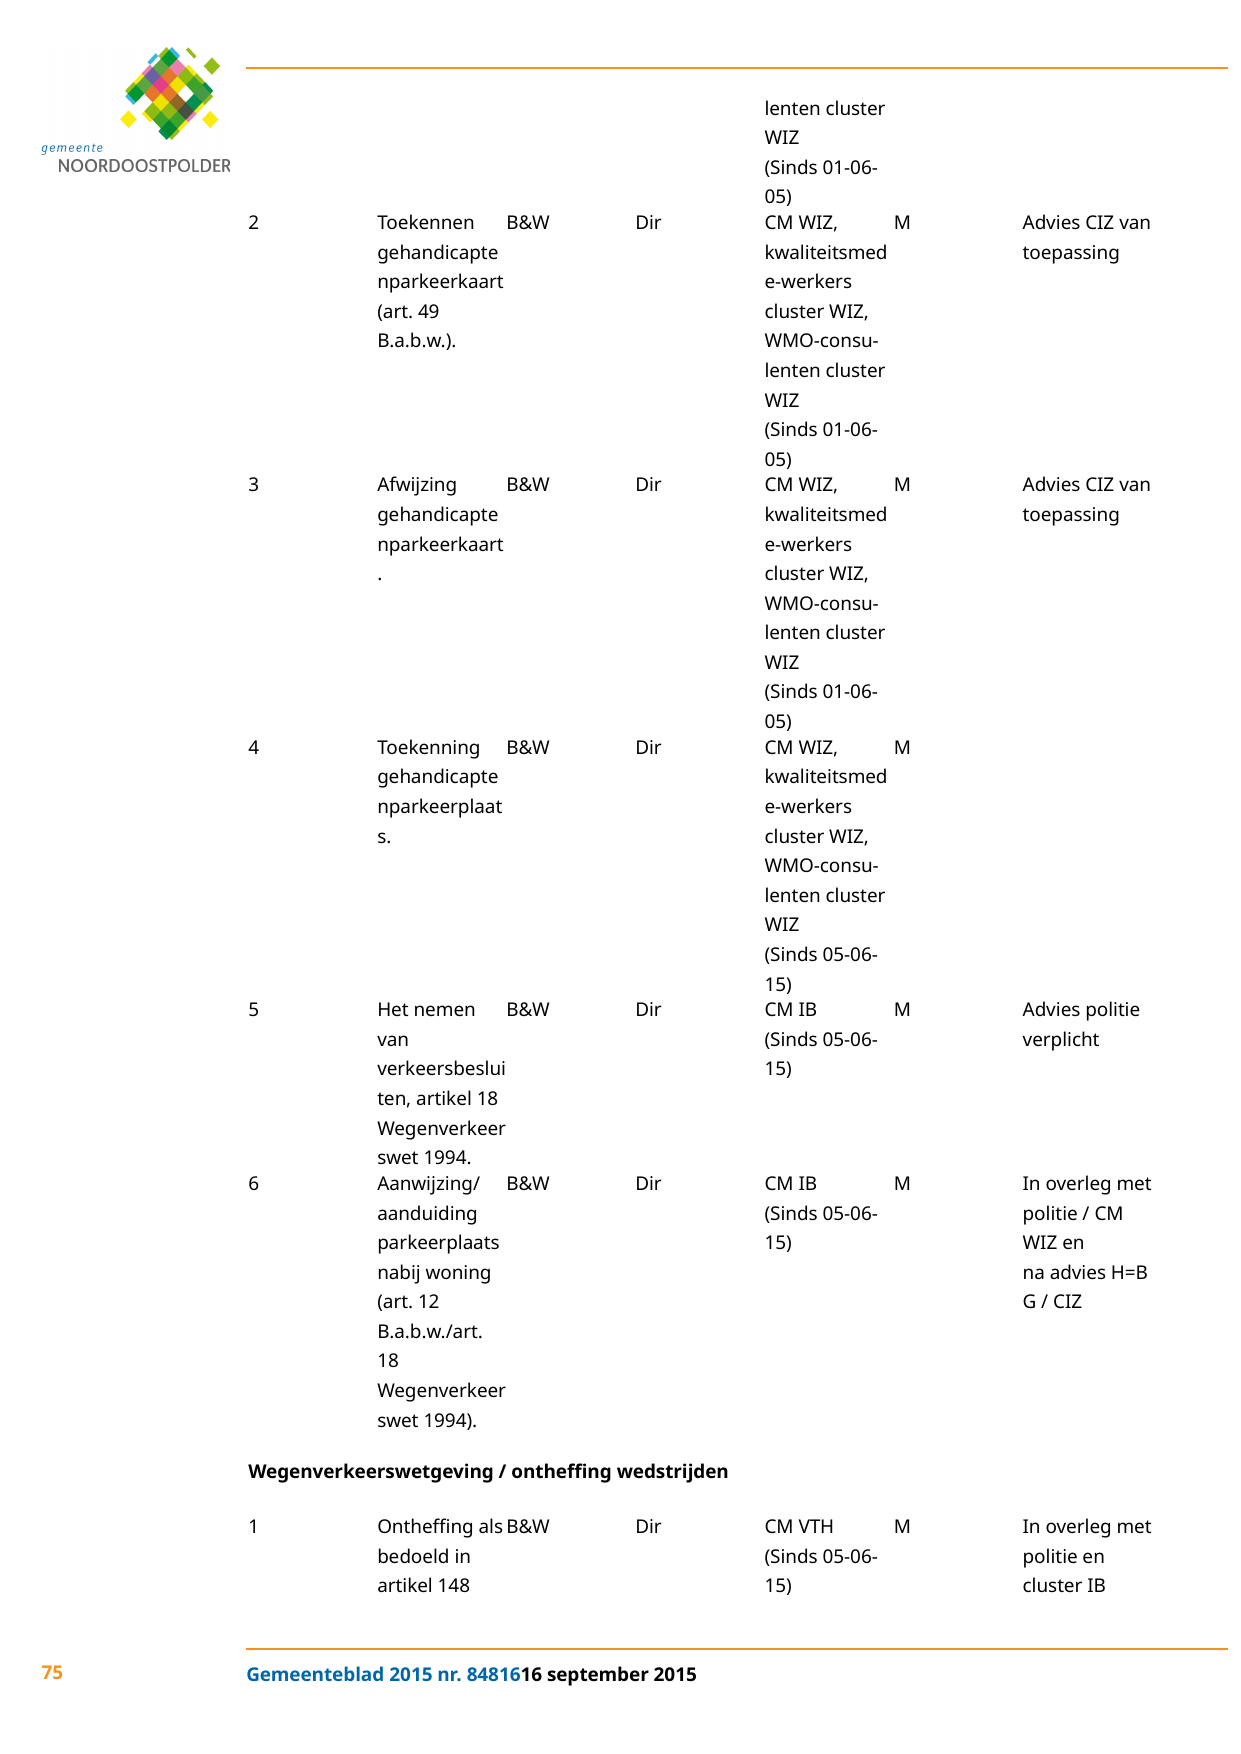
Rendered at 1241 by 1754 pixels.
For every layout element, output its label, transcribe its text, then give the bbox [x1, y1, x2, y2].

table_cell M [894, 209, 1022, 472]
table_cell CM IB (Sinds 05-06-15) [764, 1170, 893, 1432]
text Wegenverkeerswetgeving / ontheffing wedstrijden [248, 1458, 1152, 1484]
table_cell M [894, 1170, 1022, 1432]
table_header [377, 95, 506, 209]
table_cell In overleg met politie / CM WIZ en na advies H=B G / CIZ [1023, 1170, 1152, 1432]
table_cell 5 [248, 996, 377, 1170]
table_cell B&W [506, 1170, 635, 1432]
table_cell B&W [506, 734, 635, 996]
table_cell 4 [248, 734, 377, 996]
table_header Dir [635, 1514, 764, 1598]
table_header 1 [248, 1514, 377, 1598]
table_cell CM WIZ, kwaliteitsmede-werkers cluster WIZ, WMO-consu-lenten cluster WIZ (Sinds 01-06-05) [764, 209, 893, 472]
table_cell Afwijzing gehandicaptenparkeerkaart. [377, 472, 506, 734]
table_cell 6 [248, 1170, 377, 1432]
table_cell Dir [635, 1170, 764, 1432]
table_cell 2 [248, 209, 377, 472]
table_cell Dir [635, 734, 764, 996]
table_cell M [894, 996, 1022, 1170]
table_header Ontheffing als bedoeld in artikel 148 [377, 1514, 506, 1598]
table_header [635, 95, 764, 209]
table_cell M [894, 472, 1022, 734]
table_header lenten cluster WIZ (Sinds 01-06-05) [764, 95, 893, 209]
table_cell 3 [248, 472, 377, 734]
table_cell Aanwijzing/aanduiding parkeerplaats nabij woning (art. 12 B.a.b.w./art. 18 Wegenverkeerswet 1994). [377, 1170, 506, 1432]
table_cell [1023, 734, 1152, 996]
table_cell B&W [506, 209, 635, 472]
picture [41, 47, 231, 172]
table_cell Dir [635, 472, 764, 734]
table_cell CM WIZ, kwaliteitsmede-werkers cluster WIZ, WMO-consu-lenten cluster WIZ (Sinds 01-06-05) [764, 472, 893, 734]
table_cell Dir [635, 996, 764, 1170]
table_cell M [894, 734, 1022, 996]
table_cell CM WIZ, kwaliteitsmede-werkers cluster WIZ, WMO-consu-lenten cluster WIZ (Sinds 05-06-15) [764, 734, 893, 996]
table_header [1023, 95, 1152, 209]
table_cell Dir [635, 209, 764, 472]
table_header B&W [506, 1514, 635, 1598]
table_header CM VTH (Sinds 05-06-15) [764, 1514, 893, 1598]
table_cell Toekenning gehandicaptenparkeerplaats. [377, 734, 506, 996]
table_cell Advies politie verplicht [1023, 996, 1152, 1170]
table_cell Advies CIZ van toepassing [1023, 472, 1152, 734]
table_header [894, 95, 1022, 209]
table_cell Advies CIZ van toepassing [1023, 209, 1152, 472]
table_header [248, 95, 377, 209]
table_cell B&W [506, 472, 635, 734]
table_cell B&W [506, 996, 635, 1170]
table_cell Toekennen gehandicaptenparkeerkaart (art. 49 B.a.b.w.). [377, 209, 506, 472]
table_cell CM IB (Sinds 05-06-15) [764, 996, 893, 1170]
table_header [506, 95, 635, 209]
table_header M [894, 1514, 1022, 1598]
table_header In overleg met politie en cluster IB [1023, 1514, 1152, 1598]
table_cell Het nemen van verkeersbesluiten, artikel 18 Wegenverkeerswet 1994. [377, 996, 506, 1170]
